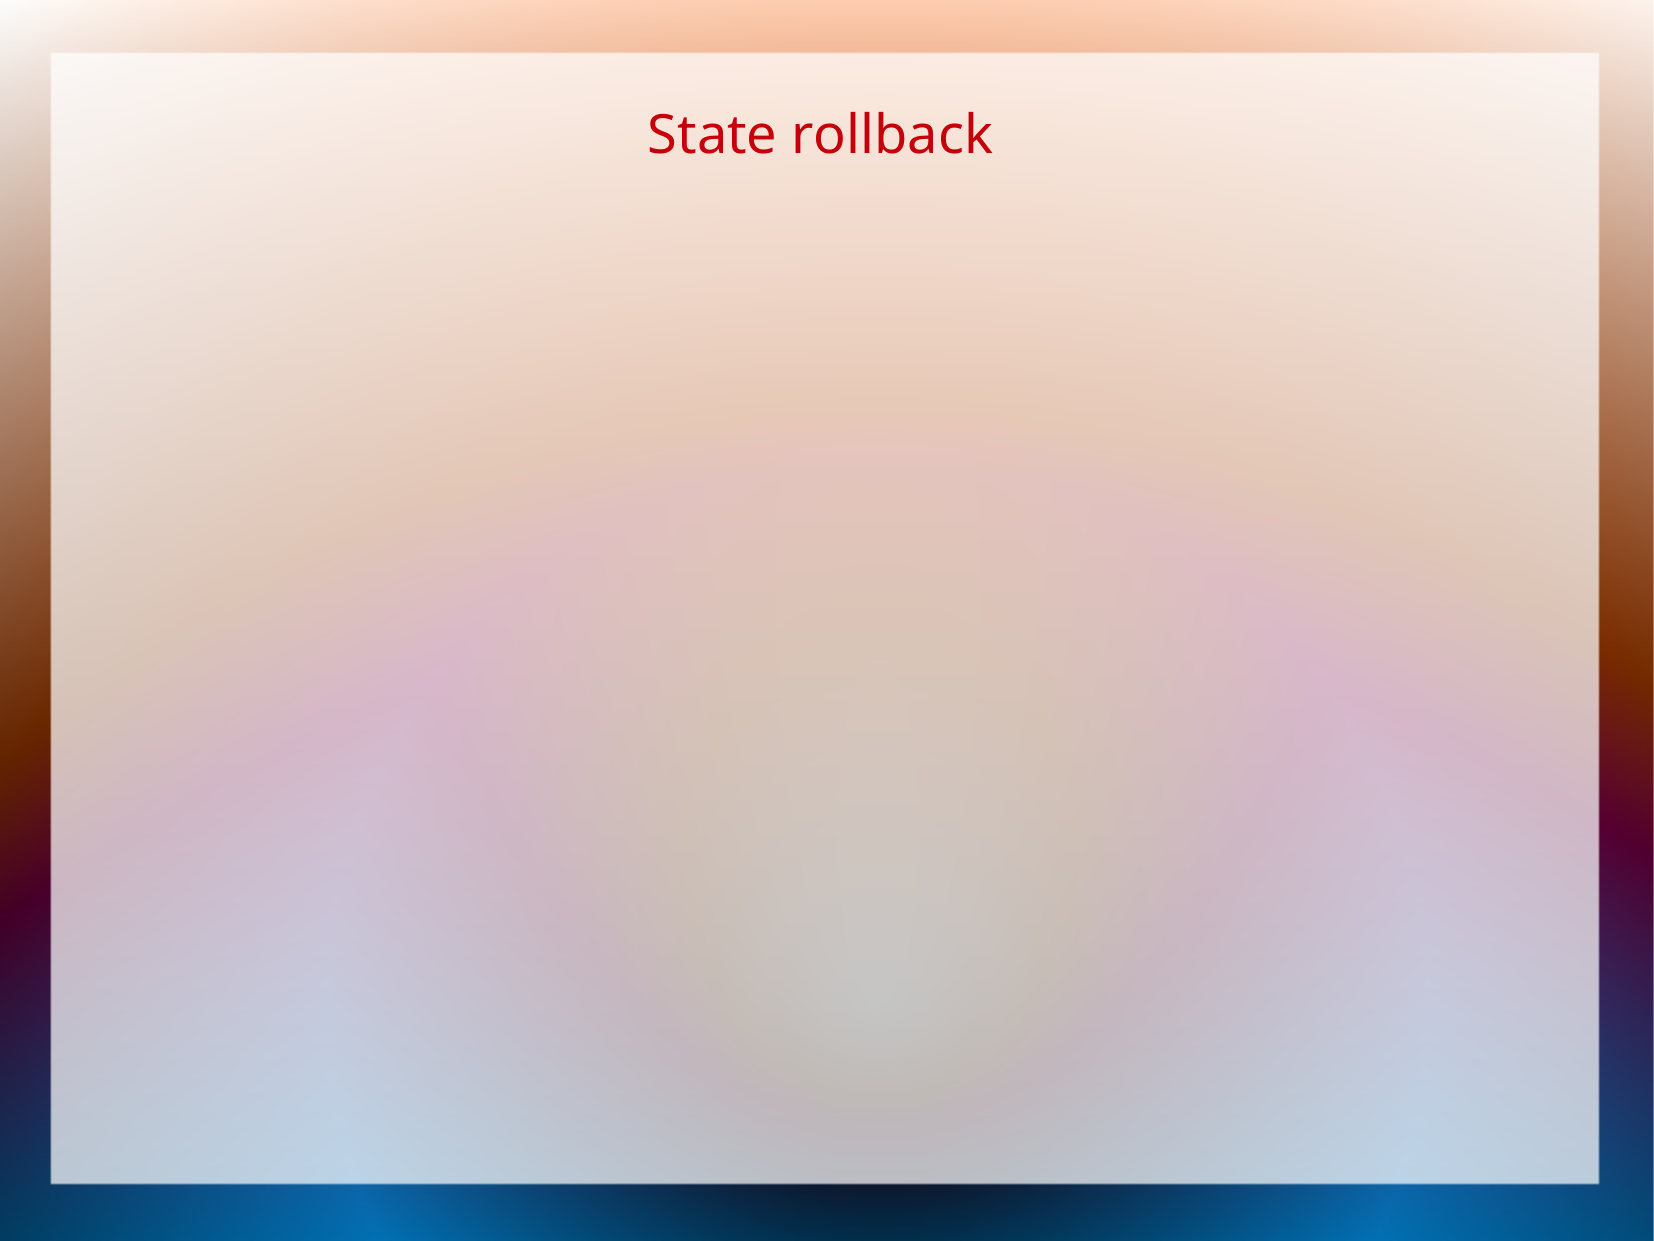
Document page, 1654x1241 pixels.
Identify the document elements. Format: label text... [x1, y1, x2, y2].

title State rollback [76, 59, 1565, 207]
picture [0, 0, 1654, 1241]
